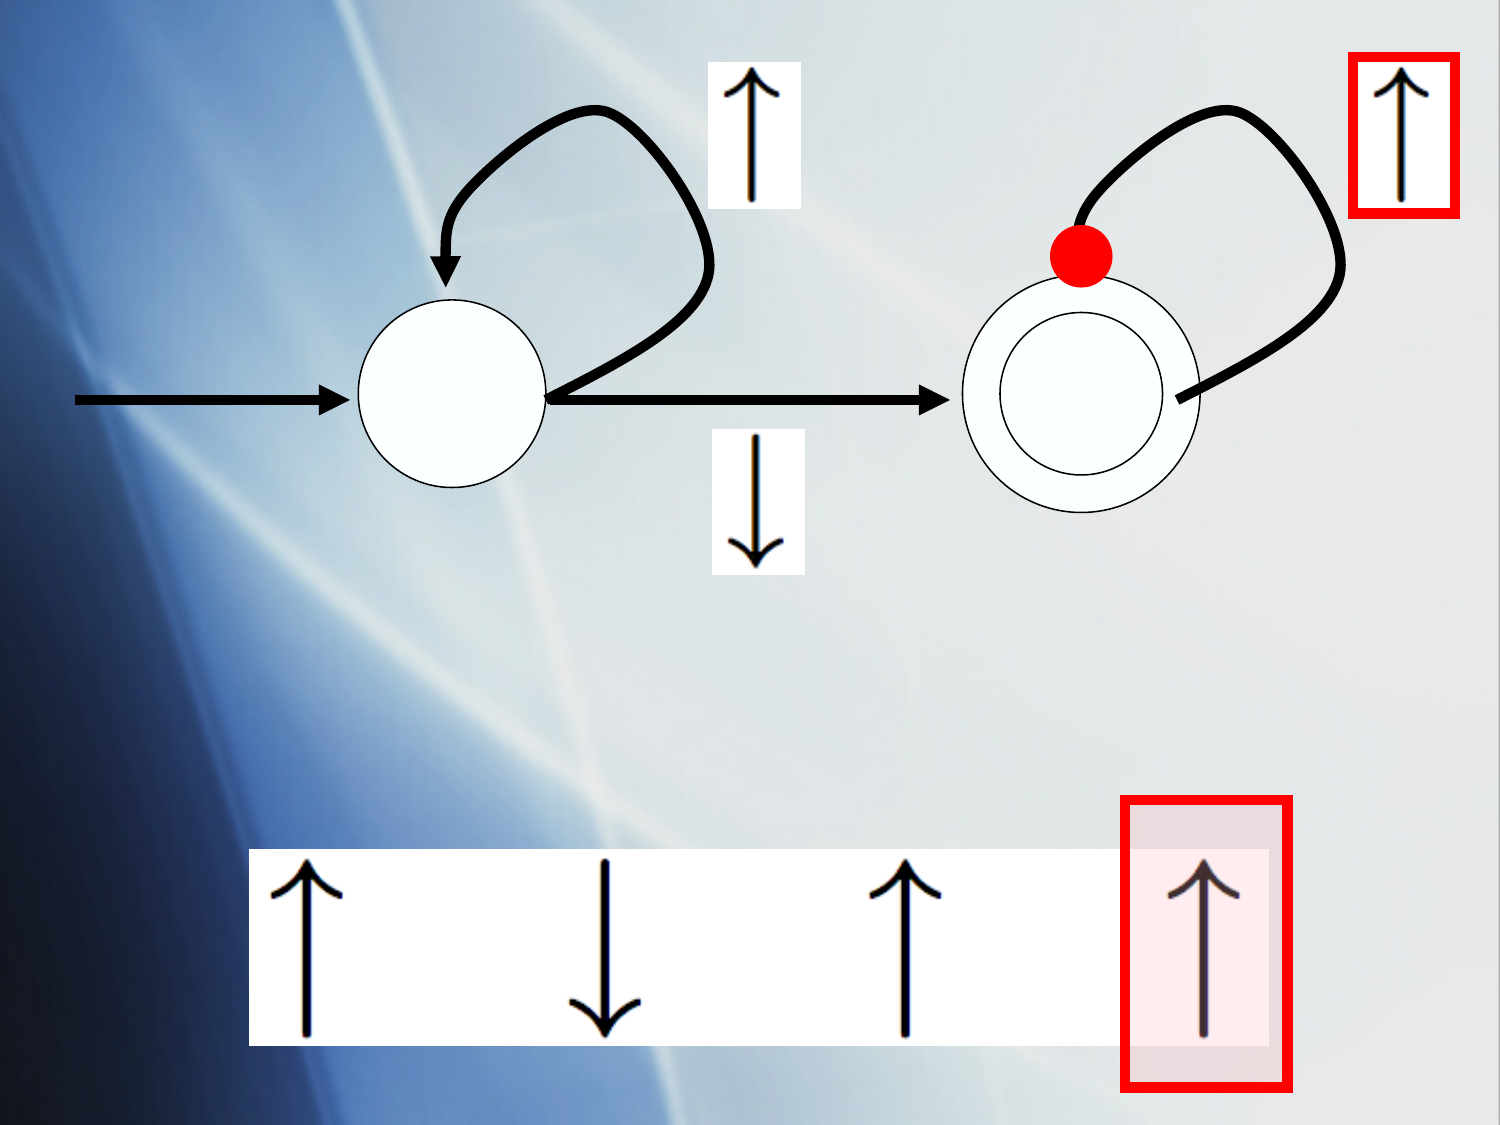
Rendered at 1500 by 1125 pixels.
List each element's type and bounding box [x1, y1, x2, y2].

text_box [358, 299, 546, 488]
picture [0, 0, 1500, 1125]
text_box [1125, 800, 1288, 1088]
text_box [962, 224, 1201, 513]
